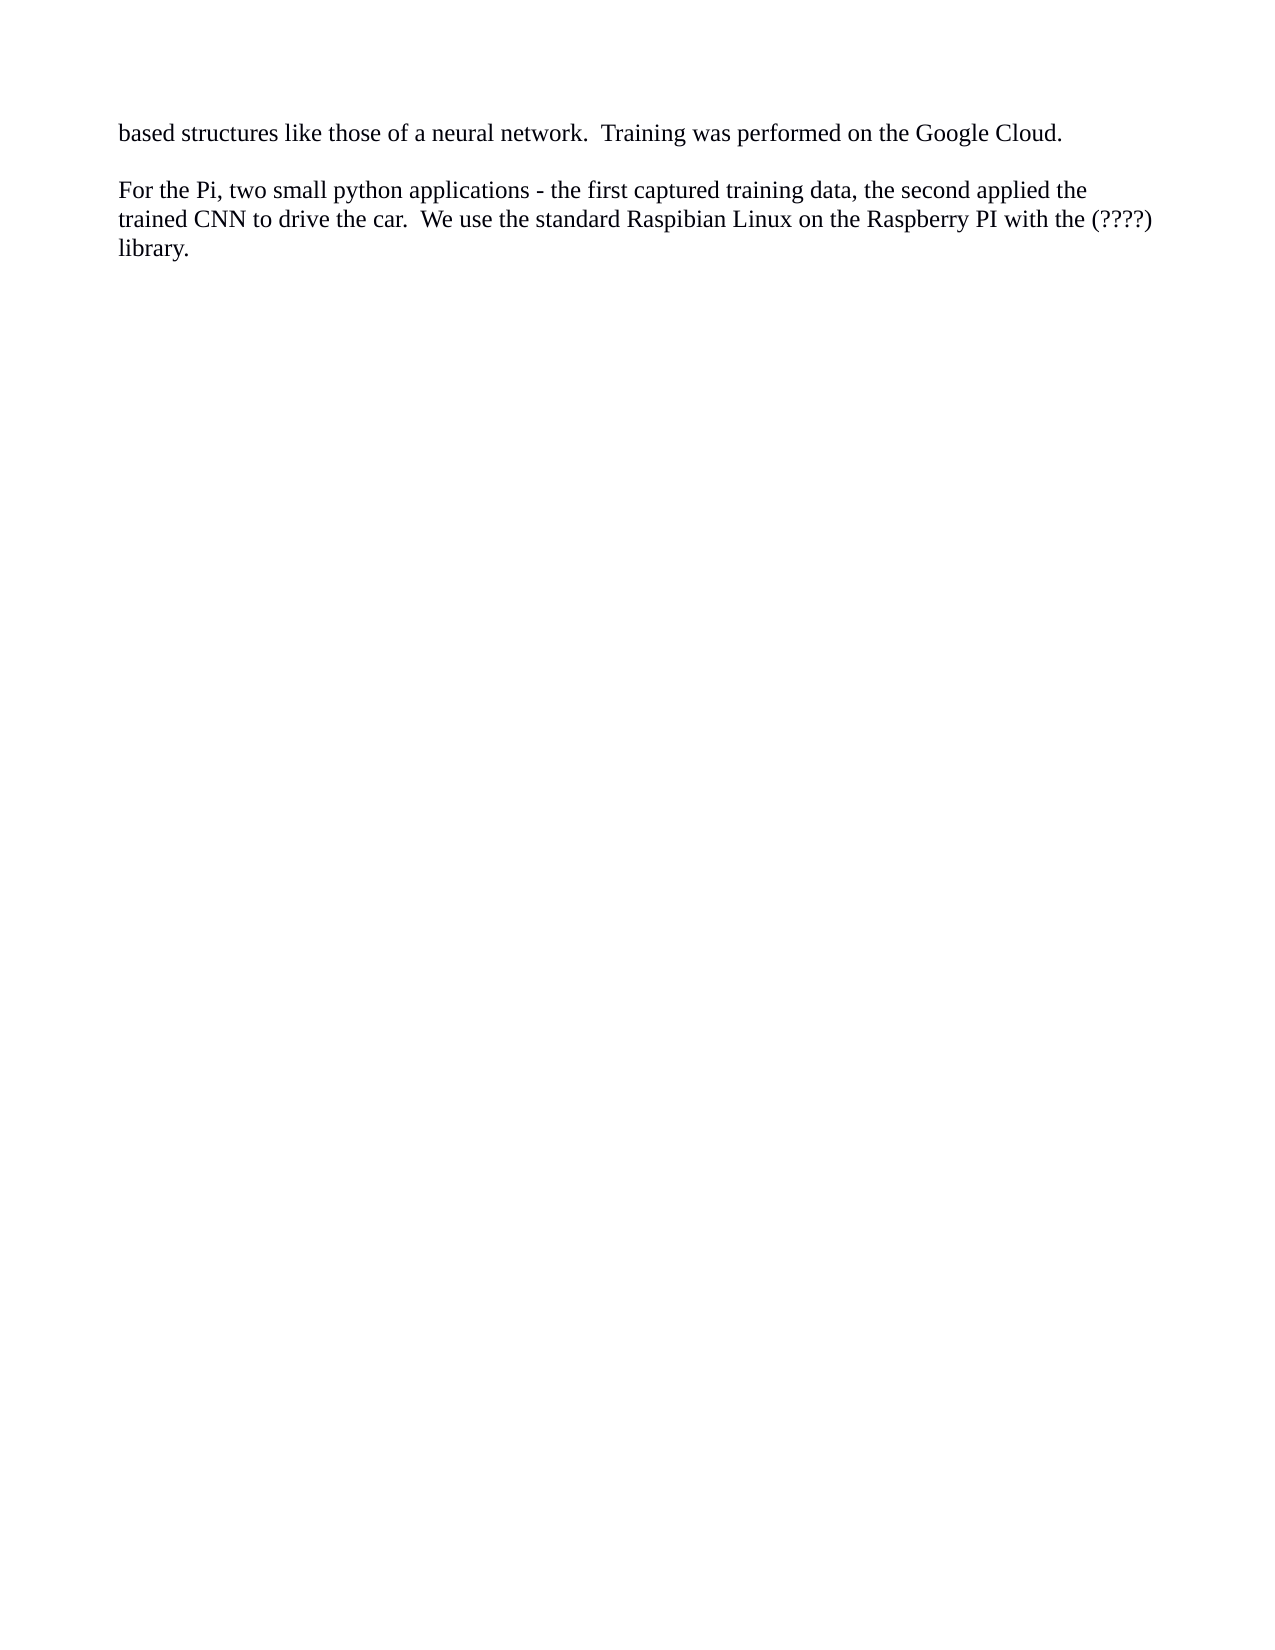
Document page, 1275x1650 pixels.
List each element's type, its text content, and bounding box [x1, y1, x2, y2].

text based structures like those of a neural network. Training was performed on the Google Cloud. [118, 118, 1157, 147]
text For the Pi, two small python applications - the first captured training data, the second applied the trained CNN to drive the car. We use the standard Raspibian Linux on the Raspberry PI with the (????) library. [118, 176, 1157, 262]
